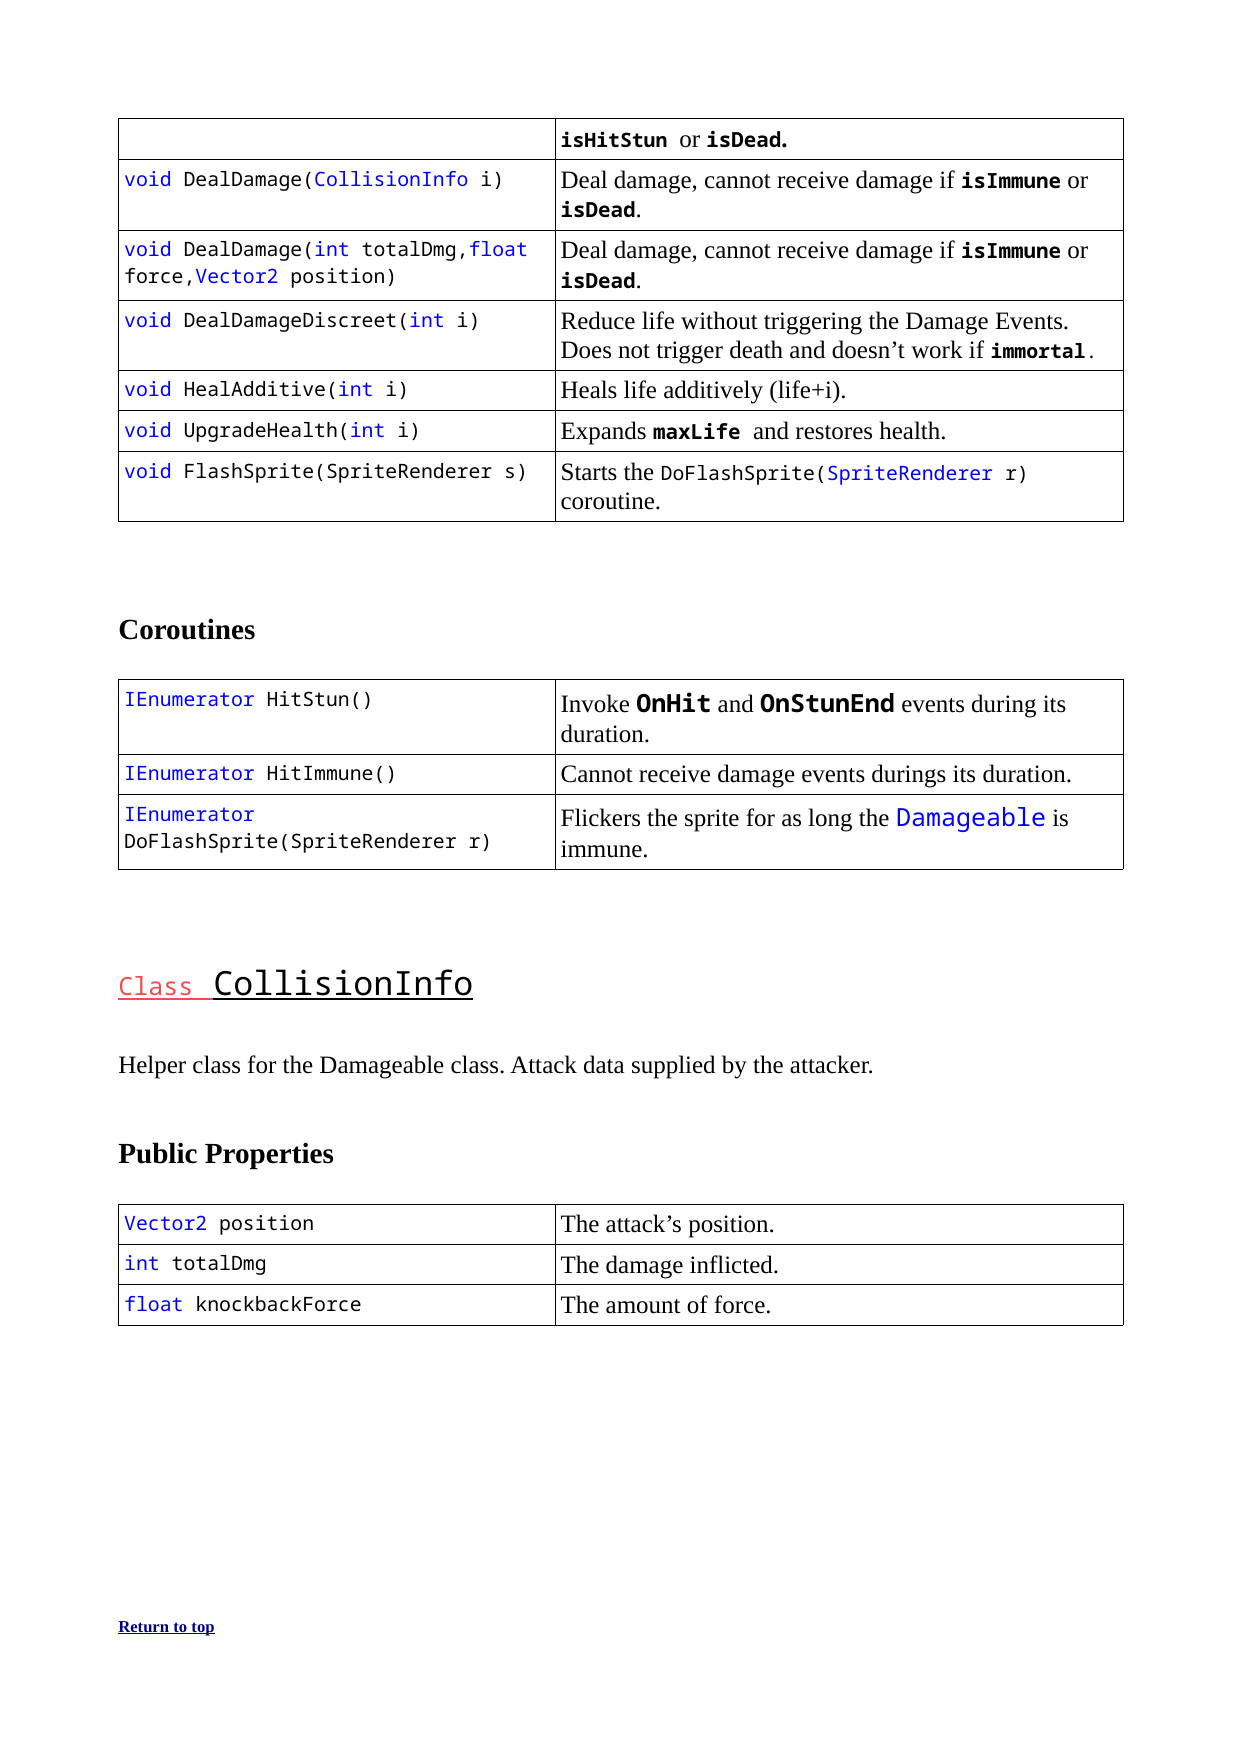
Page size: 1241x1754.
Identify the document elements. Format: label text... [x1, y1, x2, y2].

table_cell float knockbackForce [119, 1285, 555, 1324]
table_cell IEnumerator HitImmune() [119, 755, 555, 794]
table_cell int totalDmg [119, 1245, 555, 1284]
table_header Vector2 position [119, 1205, 555, 1244]
table_cell Deal damage, cannot receive damage if isImmune or isDead. [556, 160, 1123, 230]
table_header Invoke OnHit and OnStunEnd events during its duration. [556, 680, 1123, 754]
table_cell Reduce life without triggering the Damage Events. Does not trigger death and doesn’t work if immortal. [556, 301, 1123, 370]
text Helper class for the Damageable class. Attack data supplied by the attacker. [118, 1050, 1122, 1079]
table_cell void UpgradeHealth(int i) [119, 411, 555, 451]
table_cell Starts the DoFlashSprite(SpriteRenderer r) coroutine. [556, 452, 1123, 521]
text Public Properties [118, 1136, 1122, 1170]
table_cell The amount of force. [556, 1285, 1123, 1324]
table_cell The damage inflicted. [556, 1245, 1123, 1284]
table_cell void DealDamageDiscreet(int i) [119, 301, 555, 370]
table_header [119, 119, 555, 159]
table_cell Cannot receive damage events durings its duration. [556, 755, 1123, 794]
table_cell void DealDamage(int totalDmg,float force,Vector2 position) [119, 231, 555, 300]
table_cell Heals life additively (life+i). [556, 371, 1123, 410]
table_cell Deal damage, cannot receive damage if isImmune or isDead. [556, 231, 1123, 300]
table_header The attack’s position. [556, 1205, 1123, 1244]
table_cell void HealAdditive(int i) [119, 371, 555, 410]
table_cell void DealDamage(CollisionInfo i) [119, 160, 555, 230]
table_header IEnumerator HitStun() [119, 680, 555, 754]
text Class CollisionInfo [118, 959, 1122, 1005]
table_header isHitStun or isDead. [556, 119, 1123, 159]
table_cell IEnumerator DoFlashSprite(SpriteRenderer r) [119, 795, 555, 868]
table_cell Flickers the sprite for as long the Damageable is immune. [556, 795, 1123, 868]
table_cell Expands maxLife and restores health. [556, 411, 1123, 451]
text Coroutines [118, 612, 1122, 646]
table_cell void FlashSprite(SpriteRenderer s) [119, 452, 555, 521]
